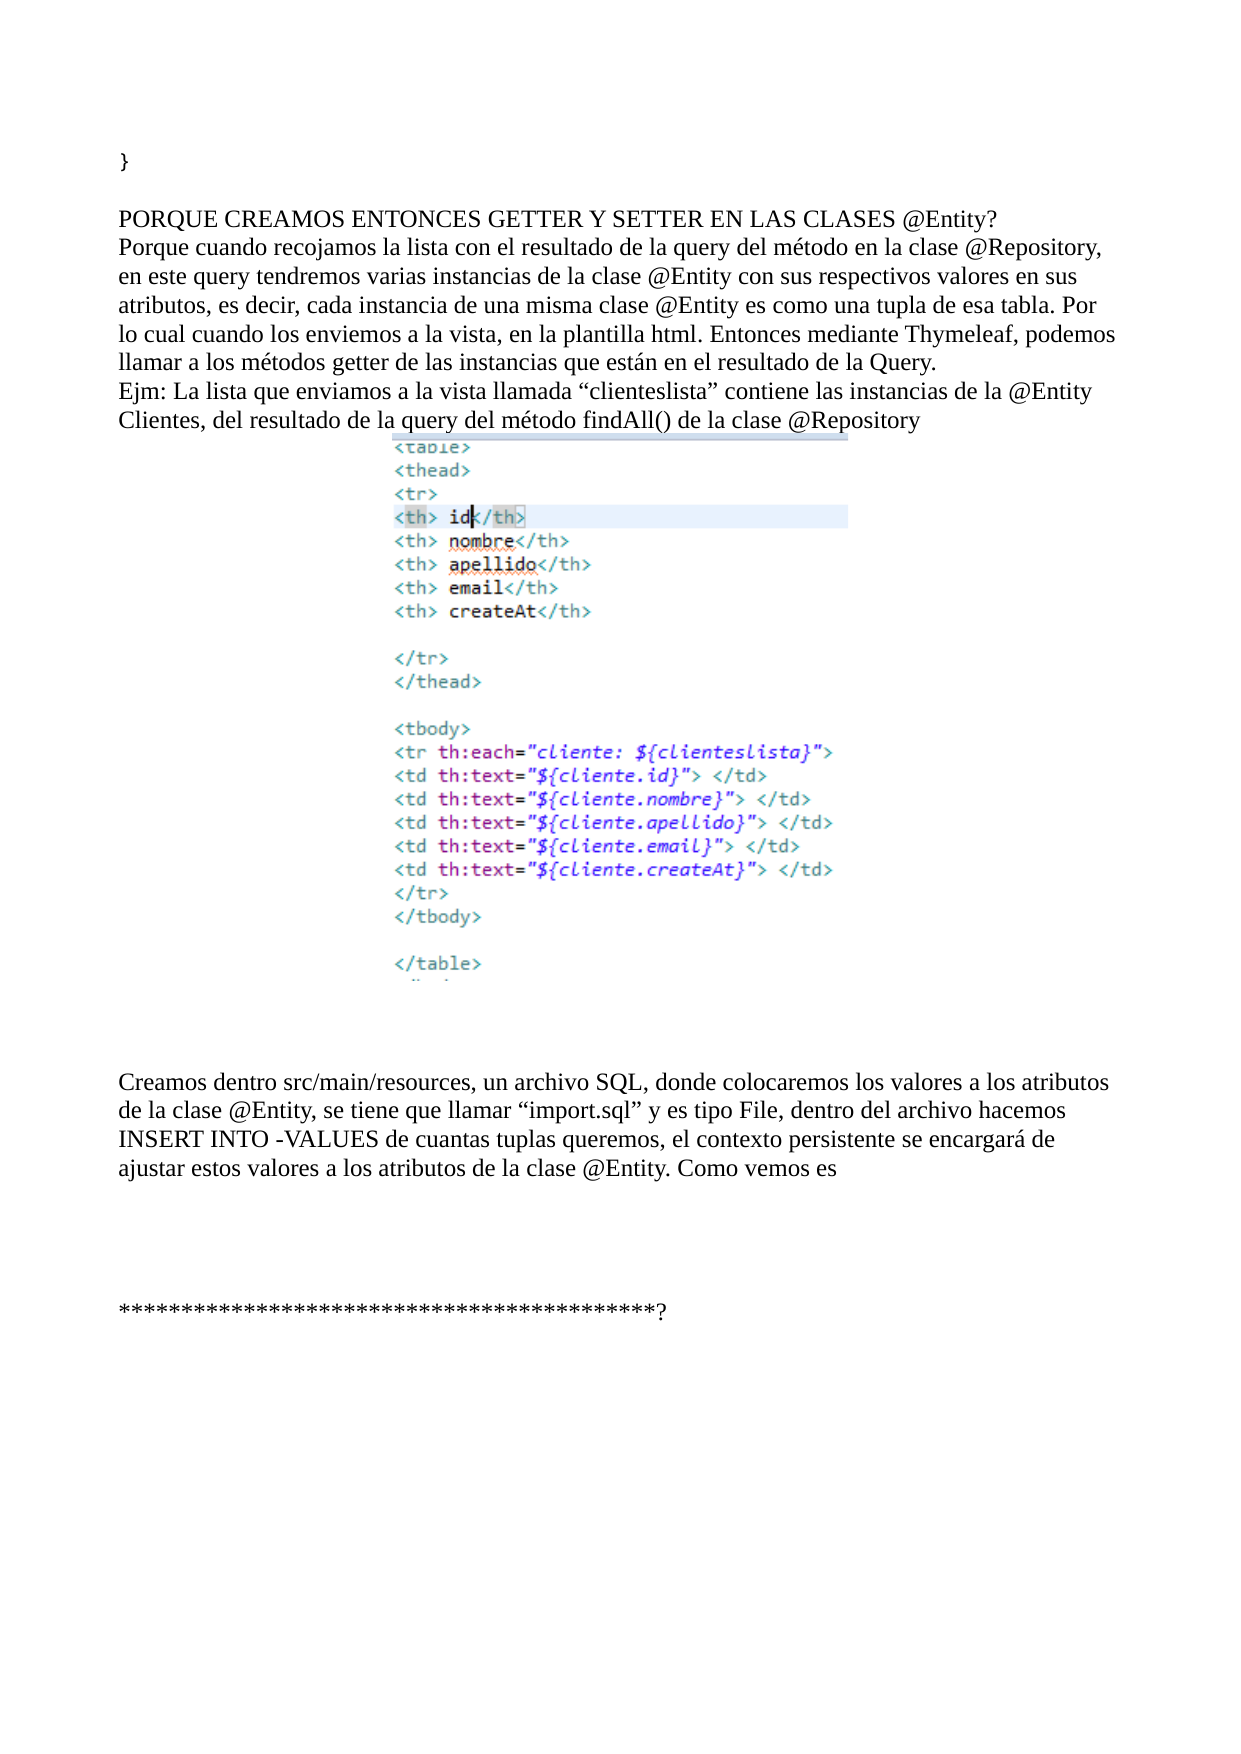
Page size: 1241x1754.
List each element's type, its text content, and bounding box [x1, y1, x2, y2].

text Porque cuando recojamos la lista con el resultado de la query del método en la clase @Repository, en este query tendremos varias instancias de la clase @Entity con sus respectivos valores en sus atributos, es decir, cada instancia de una misma clase @Entity es como una tupla de esa tabla. Por lo cual cuando los enviemos a la vista, en la plantilla html. Entonces mediante Thymeleaf, podemos llamar a los métodos getter de las instancias que están en el resultado de la Query. [118, 232, 1122, 376]
text PORQUE CREAMOS ENTONCES GETTER Y SETTER EN LAS CLASES @Entity? [118, 204, 1122, 232]
picture [392, 433, 849, 981]
text } [118, 147, 1122, 175]
text *******************************************? [118, 1297, 1122, 1326]
text Creamos dentro src/main/resources, un archivo SQL, donde colocaremos los valores a los atributos de la clase @Entity, se tiene que llamar “import.sql” y es tipo File, dentro del archivo hacemos INSERT INTO -VALUES de cuantas tuplas queremos, el contexto persistente se encargará de ajustar estos valores a los atributos de la clase @Entity. Como vemos es [118, 1067, 1122, 1182]
text Ejm: La lista que enviamos a la vista llamada “clienteslista” contiene las instancias de la @Entity Clientes, del resultado de la query del método findAll() de la clase @Repository [118, 376, 1122, 434]
